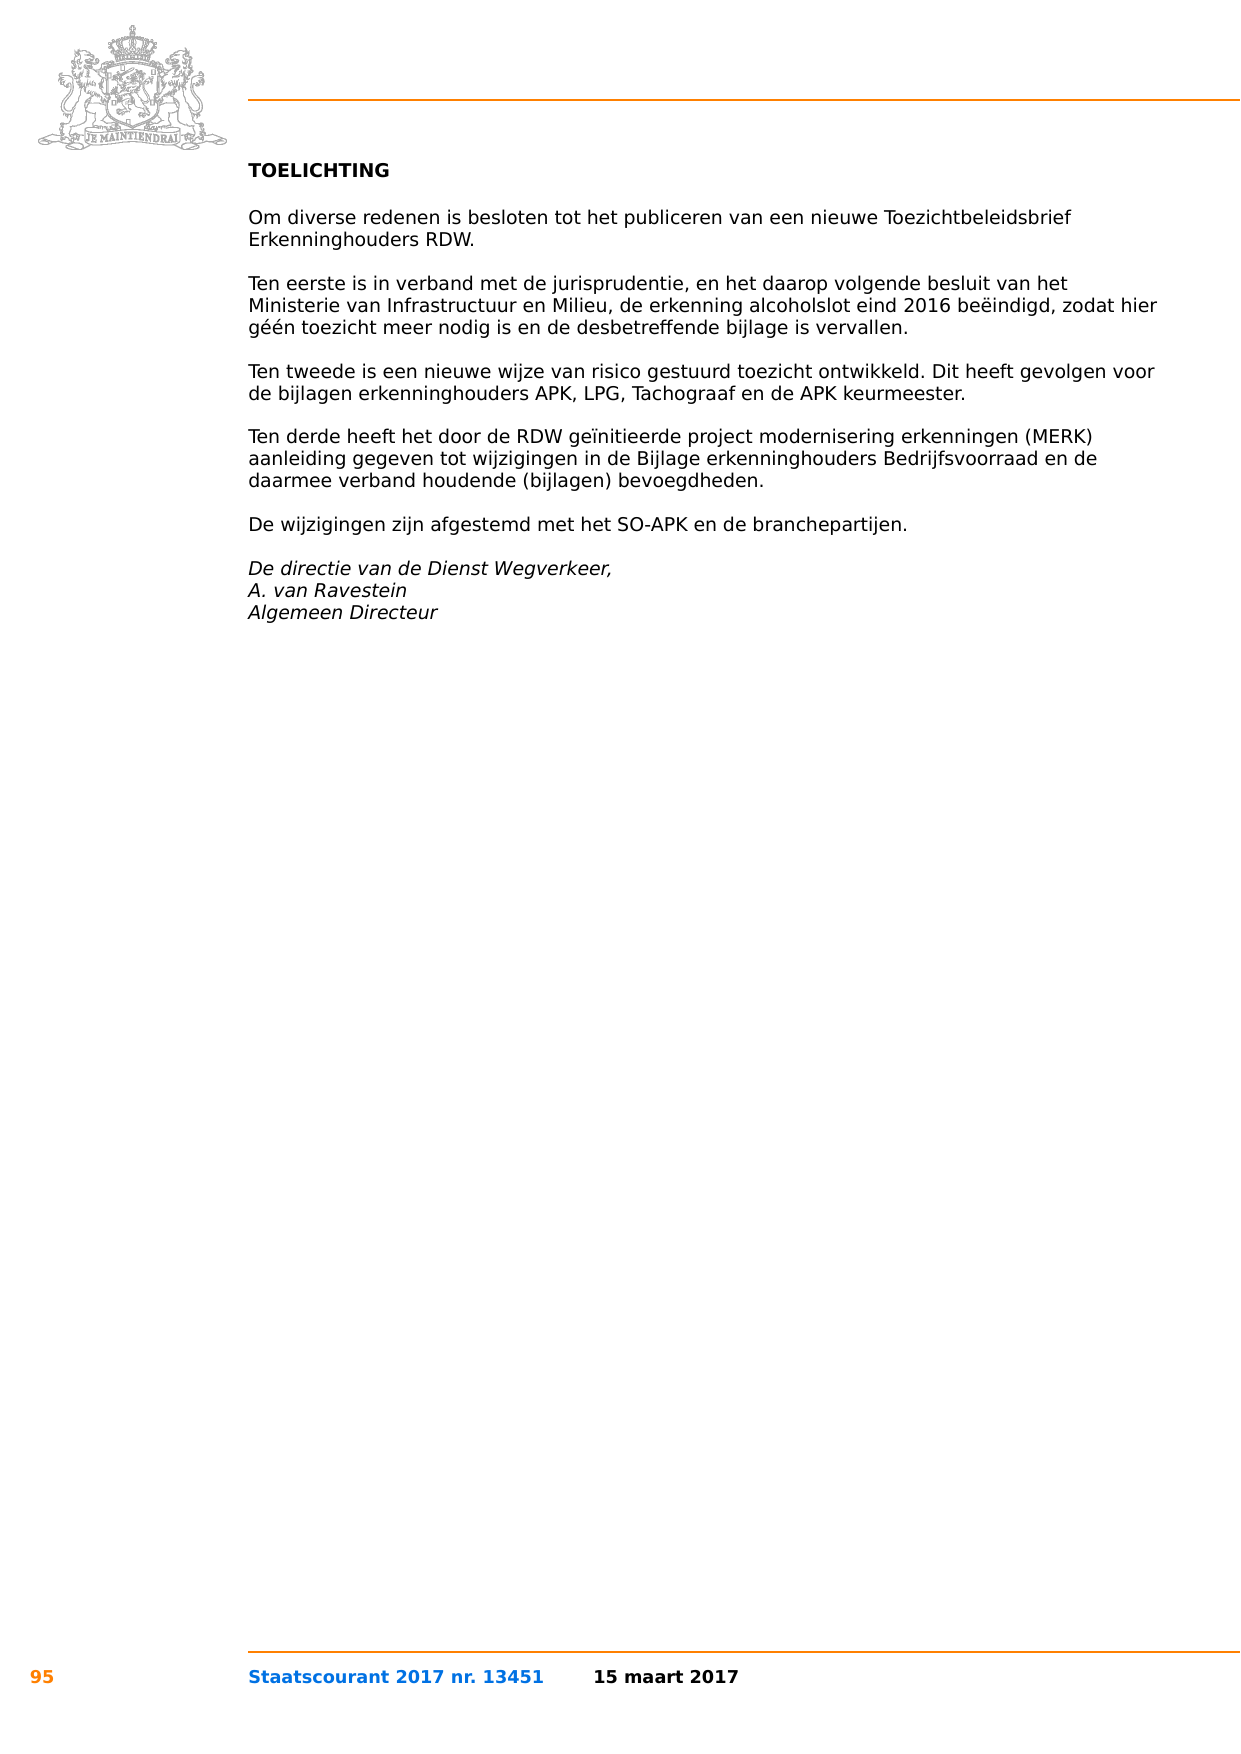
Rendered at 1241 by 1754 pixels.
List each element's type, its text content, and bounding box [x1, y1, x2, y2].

subtitle TOELICHTING [248, 160, 1163, 182]
text Om diverse redenen is besloten tot het publiceren van een nieuwe Toezichtbeleidsbrief Erkenninghouders RDW. [248, 207, 1163, 251]
picture [38, 25, 227, 150]
text De wijzigingen zijn afgestemd met het SO-APK en de branchepartijen. [248, 514, 1163, 536]
text De directie van de Dienst Wegverkeer, A. van Ravestein Algemeen Directeur [248, 558, 1163, 624]
text Ten eerste is in verband met de jurisprudentie, en het daarop volgende besluit van het Ministerie van Infrastructuur en Milieu, de erkenning alcoholslot eind 2016 beëindigd, zodat hier géén toezicht meer nodig is en de desbetreffende bijlage is vervallen. [248, 273, 1163, 339]
text Ten derde heeft het door de RDW geïnitieerde project modernisering erkenningen (MERK) aanleiding gegeven tot wijzigingen in de Bijlage erkenninghouders Bedrijfsvoorraad en de daarmee verband houdende (bijlagen) bevoegdheden. [248, 426, 1163, 492]
text Ten tweede is een nieuwe wijze van risico gestuurd toezicht ontwikkeld. Dit heeft gevolgen voor de bijlagen erkenninghouders APK, LPG, Tachograaf en de APK keurmeester. [248, 361, 1163, 404]
